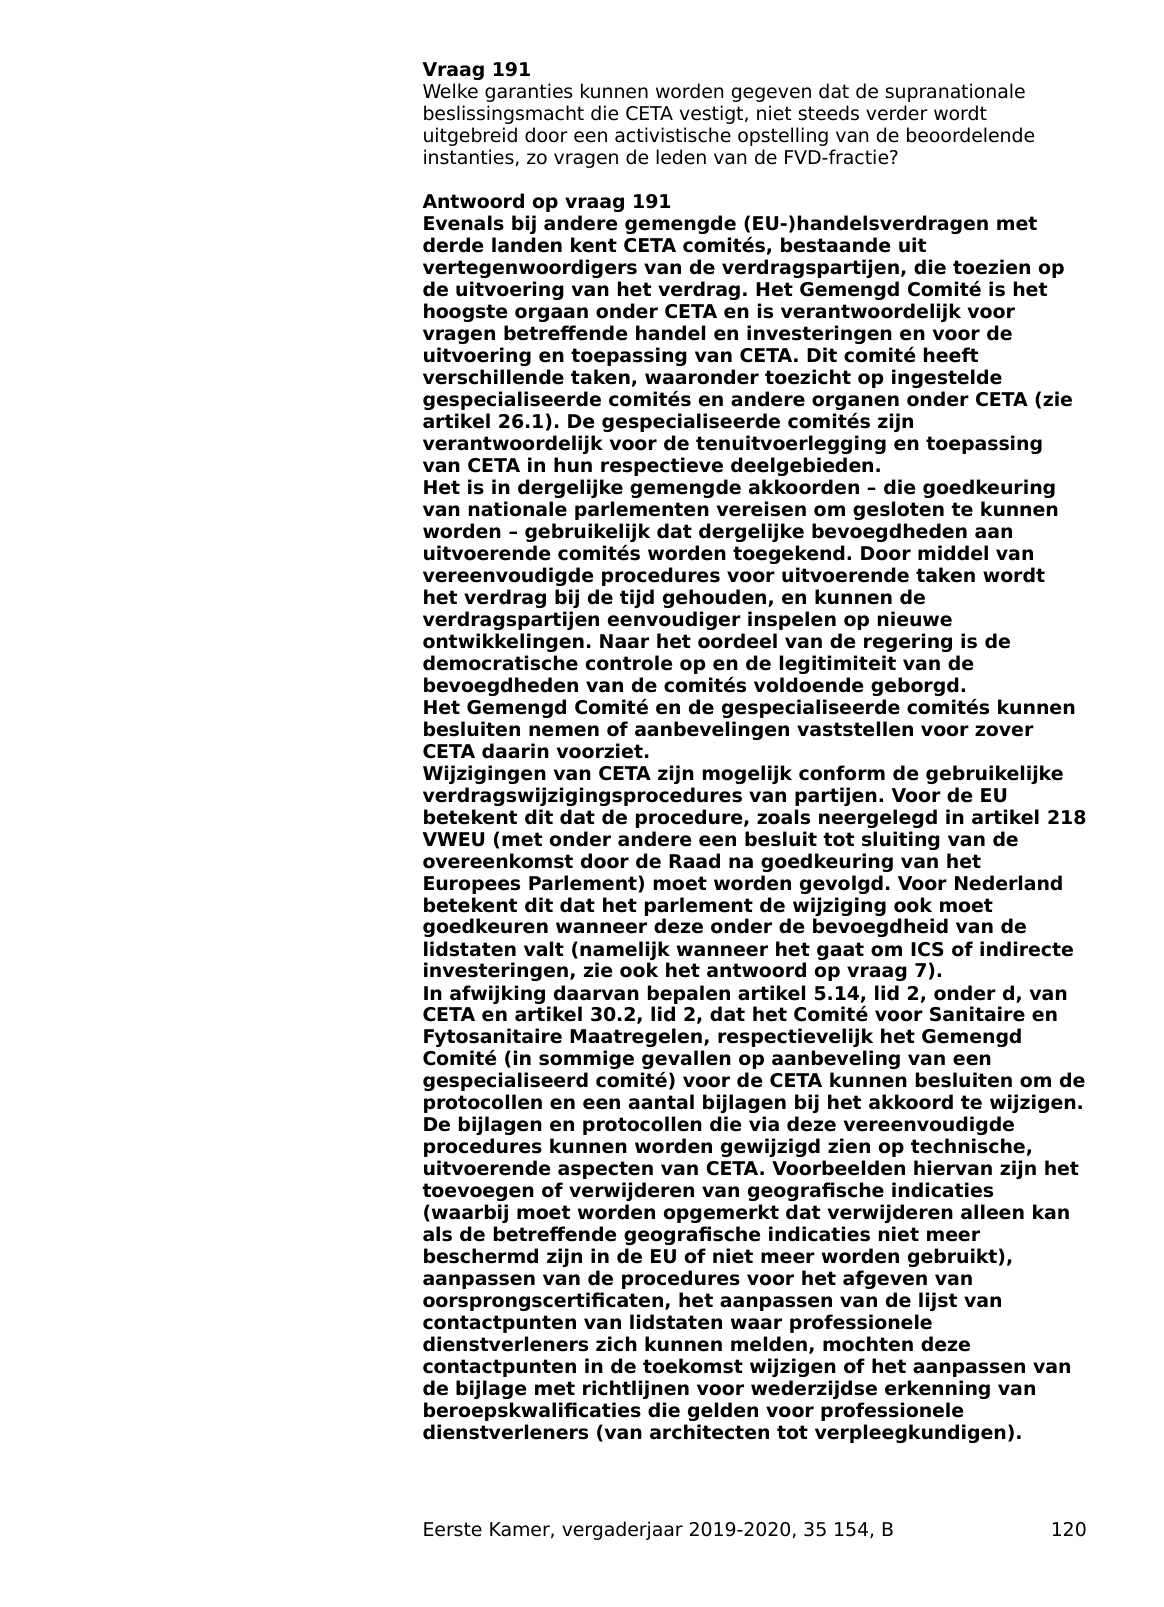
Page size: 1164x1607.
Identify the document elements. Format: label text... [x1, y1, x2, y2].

text In afwijking daarvan bepalen artikel 5.14, lid 2, onder d, van CETA en artikel 30.2, lid 2, dat het Comité voor Sanitaire en Fytosanitaire Maatregelen, respectievelijk het Gemengd Comité (in sommige gevallen op aanbeveling van een gespecialiseerd comité) voor de CETA kunnen besluiten om de protocollen en een aantal bijlagen bij het akkoord te wijzigen. De bijlagen en protocollen die via deze vereenvoudigde procedures kunnen worden gewijzigd zien op technische, uitvoerende aspecten van CETA. Voorbeelden hiervan zijn het toevoegen of verwijderen van geografische indicaties (waarbij moet worden opgemerkt dat verwijderen alleen kan als de betreffende geografische indicaties niet meer beschermd zijn in de EU of niet meer worden gebruikt), aanpassen van de procedures voor het afgeven van oorsprongscertificaten, het aanpassen van de lijst van contactpunten van lidstaten waar professionele dienstverleners zich kunnen melden, mochten deze contactpunten in de toekomst wijzigen of het aanpassen van de bijlage met richtlijnen voor wederzijdse erkenning van beroepskwalificaties die gelden voor professionele dienstverleners (van architecten tot verpleegkundigen). [422, 982, 1087, 1444]
text Evenals bij andere gemengde (EU-)handelsverdragen met derde landen kent CETA comités, bestaande uit vertegenwoordigers van de verdragspartijen, die toezien op de uitvoering van het verdrag. Het Gemengd Comité is het hoogste orgaan onder CETA en is verantwoordelijk voor vragen betreffende handel en investeringen en voor de uitvoering en toepassing van CETA. Dit comité heeft verschillende taken, waaronder toezicht op ingestelde gespecialiseerde comités en andere organen onder CETA (zie artikel 26.1). De gespecialiseerde comités zijn verantwoordelijk voor de tenuitvoerlegging en toepassing van CETA in hun respectieve deelgebieden. [422, 213, 1087, 477]
text Het Gemengd Comité en de gespecialiseerde comités kunnen besluiten nemen of aanbevelingen vaststellen voor zover CETA daarin voorziet. [422, 697, 1087, 763]
text Wijzigingen van CETA zijn mogelijk conform de gebruikelijke verdragswijzigingsprocedures van partijen. Voor de EU betekent dit dat de procedure, zoals neergelegd in artikel 218 VWEU (met onder andere een besluit tot sluiting van de overeenkomst door de Raad na goedkeuring van het Europees Parlement) moet worden gevolgd. Voor Nederland betekent dit dat het parlement de wijziging ook moet goedkeuren wanneer deze onder de bevoegdheid van de lidstaten valt (namelijk wanneer het gaat om ICS of indirecte investeringen, zie ook het antwoord op vraag 7). [422, 763, 1087, 982]
text Antwoord op vraag 191 [422, 191, 1087, 213]
text Welke garanties kunnen worden gegeven dat de supranationale beslissingsmacht die CETA vestigt, niet steeds verder wordt uitgebreid door een activistische opstelling van de beoordelende instanties, zo vragen de leden van de FVD-fractie? [422, 81, 1087, 169]
text Het is in dergelijke gemengde akkoorden – die goedkeuring van nationale parlementen vereisen om gesloten te kunnen worden – gebruikelijk dat dergelijke bevoegdheden aan uitvoerende comités worden toegekend. Door middel van vereenvoudigde procedures voor uitvoerende taken wordt het verdrag bij de tijd gehouden, en kunnen de verdragspartijen eenvoudiger inspelen op nieuwe ontwikkelingen. Naar het oordeel van de regering is de democratische controle op en de legitimiteit van de bevoegdheden van de comités voldoende geborgd. [422, 477, 1087, 697]
text Vraag 191 [422, 59, 1087, 81]
